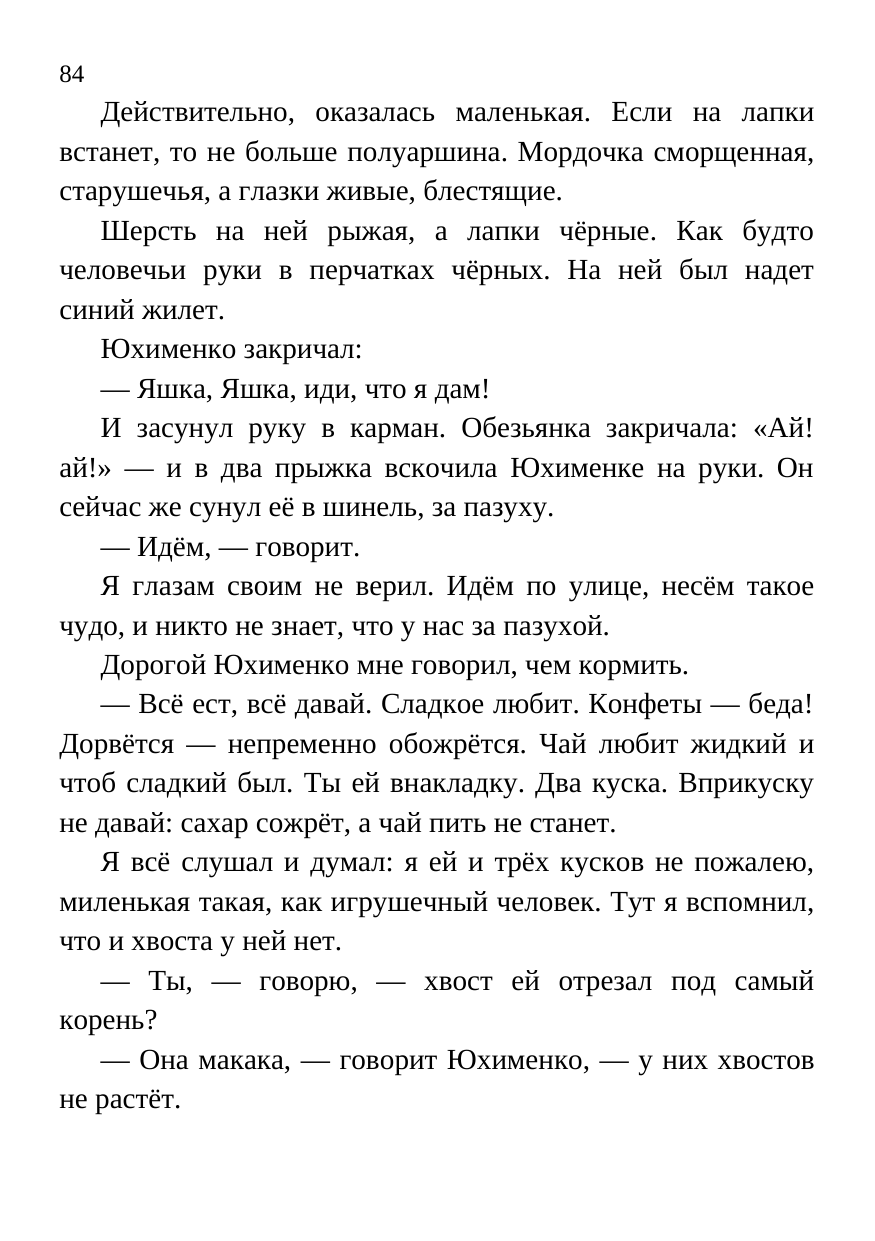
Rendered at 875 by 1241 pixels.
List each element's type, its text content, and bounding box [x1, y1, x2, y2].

text — Идём, — говорит. [59, 529, 815, 562]
text — Всё ест, всё давай. Сладкое любит. Конфеты — беда! Дорвётся — непременно обожрётся. Чай любит жидкий и чтоб сладкий был. Ты ей внакладку. Два куска. Вприкуску не давай: сахар сожрёт, а чай пить не станет. [59, 687, 815, 839]
text Дорогой Юхименко мне говорил, чем кормить. [59, 647, 815, 681]
text Я всё слушал и думал: я ей и трёх кусков не пожалею, миленькая такая, как игрушечный человек. Тут я вспомнил, что и хвоста у ней нет. [59, 844, 815, 957]
text — Яшка, Яшка, иди, что я дам! [59, 371, 815, 404]
text Я глазам своим не верил. Идём по улице, несём такое чудо, и никто не знает, что у нас за пазухой. [59, 568, 815, 641]
text И засунул руку в карман. Обезьянка закричала: «Ай! ай!» — и в два прыжка вскочила Юхименке на руки. Он сейчас же сунул её в шинель, за пазуху. [59, 410, 815, 523]
text — Ты, — говорю, — хвост ей отрезал под самый корень? [59, 963, 815, 1036]
text — Она макака, — говорит Юхименко, — у них хвостов не растёт. [59, 1042, 815, 1115]
text Юхименко закричал: [59, 331, 815, 365]
text Шерсть на ней рыжая, а лапки чёрные. Как будто человечьи руки в перчатках чёрных. На ней был надет синий жилет. [59, 213, 815, 325]
text Действительно, оказалась маленькая. Если на лапки встанет, то не больше полуаршина. Мордочка сморщенная, старушечья, а глазки живые, блестящие. [59, 94, 815, 207]
